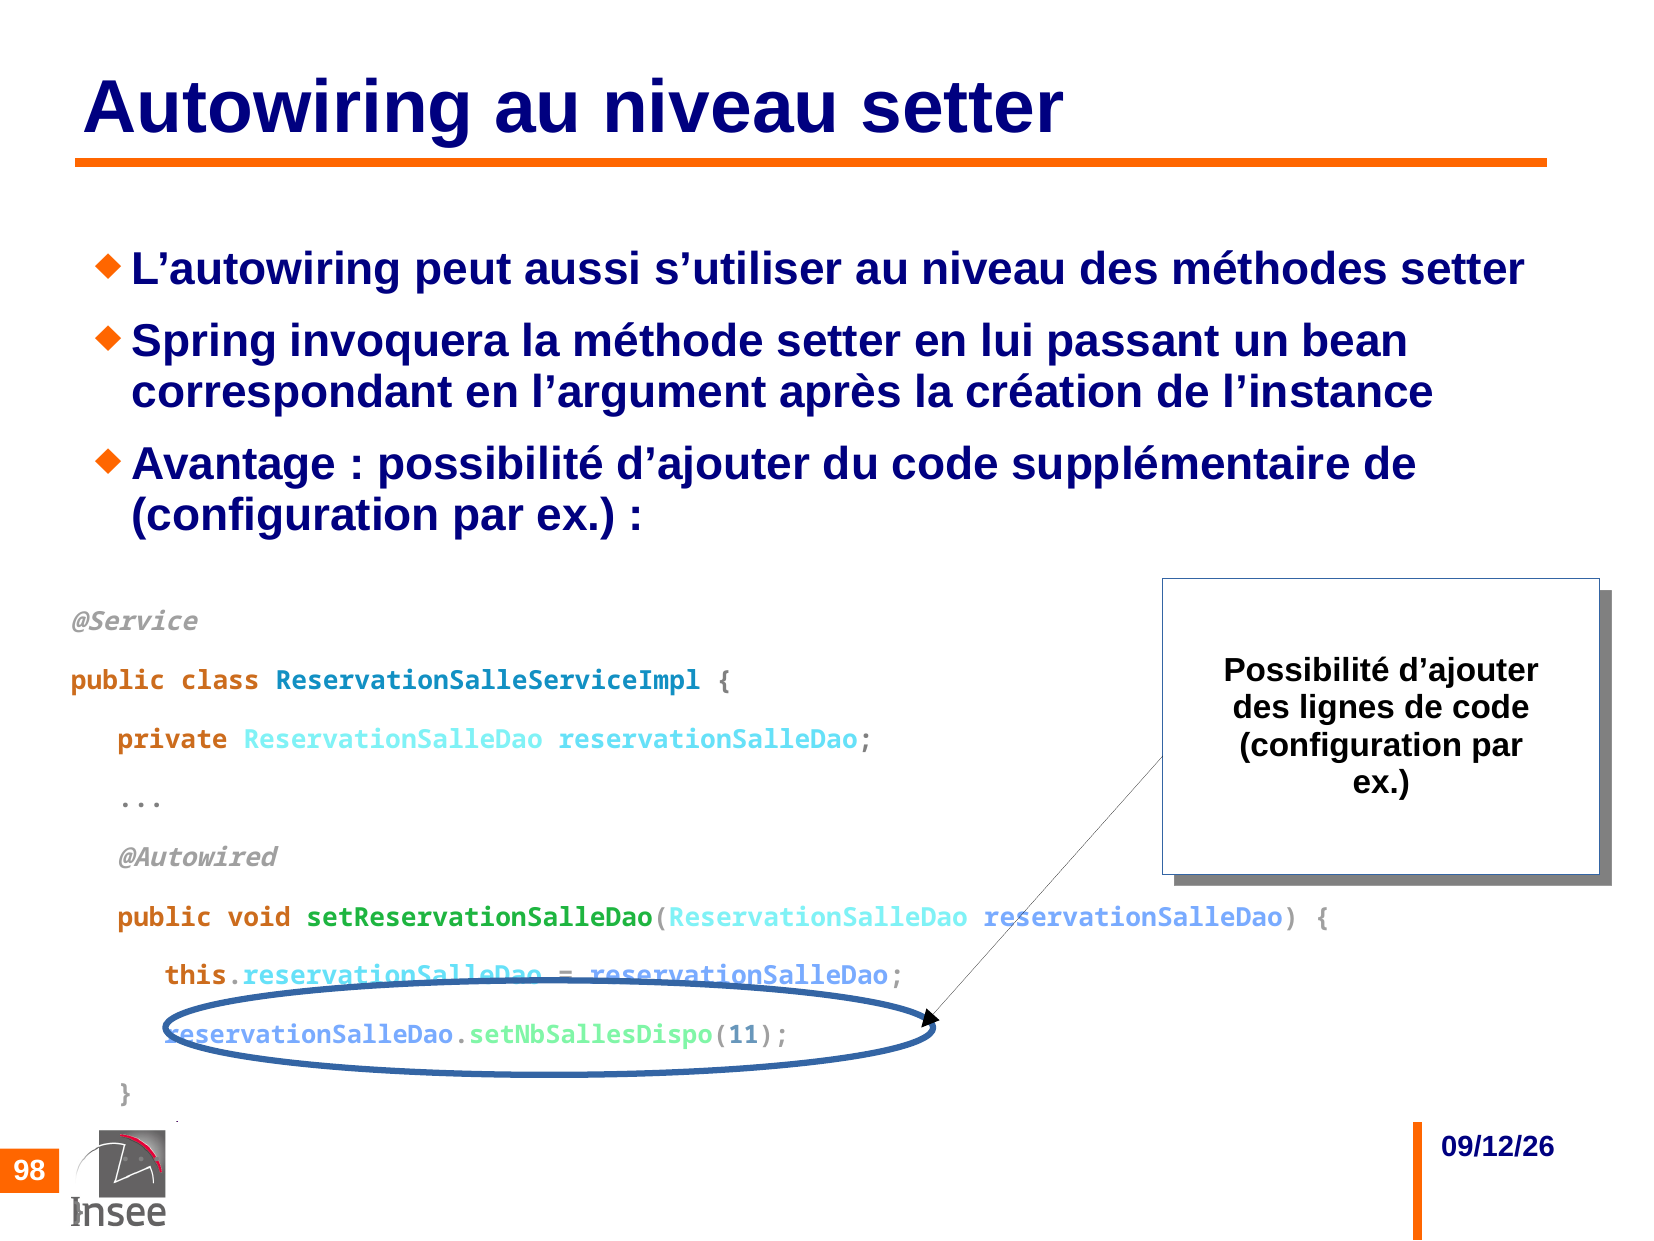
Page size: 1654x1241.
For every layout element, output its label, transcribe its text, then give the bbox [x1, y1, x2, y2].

list @Service public class ReservationSalleServiceImpl { private ReservationSalleDao reservationSalleDao; ... @Autowired public void setReservationSalleDao(ReservationSalleDao reservationSalleDao) { this.reservationSalleDao = reservationSalleDao; reservationSalleDao.setNbSallesDispo(11); } ... } [169, 984, 929, 1071]
text_box [1162, 578, 1600, 875]
list L’autowiring peut aussi s’utiliser au niveau des méthodes setter Spring invoquera la méthode setter en lui passant un bean correspondant en l’argument après la création de l’instance Avantage : possibilité d’ajouter du code supplémentaire de (configuration par ex.) : [82, 242, 1548, 585]
title Autowiring au niveau setter [82, 49, 1619, 163]
text_box Possibilité d’ajouter des lignes de code (configuration par ex.) [1198, 607, 1565, 845]
list @Service public class ReservationSalleServiceImpl { private ReservationSalleDao reservationSalleDao; ... @Autowired public void setReservationSalleDao(ReservationSalleDao reservationSalleDao) { this.reservationSalleDao = reservationSalleDao; reservationSalleDao.setNbSallesDispo(11); } ... } [70, 602, 1536, 1229]
picture [62, 1121, 178, 1241]
